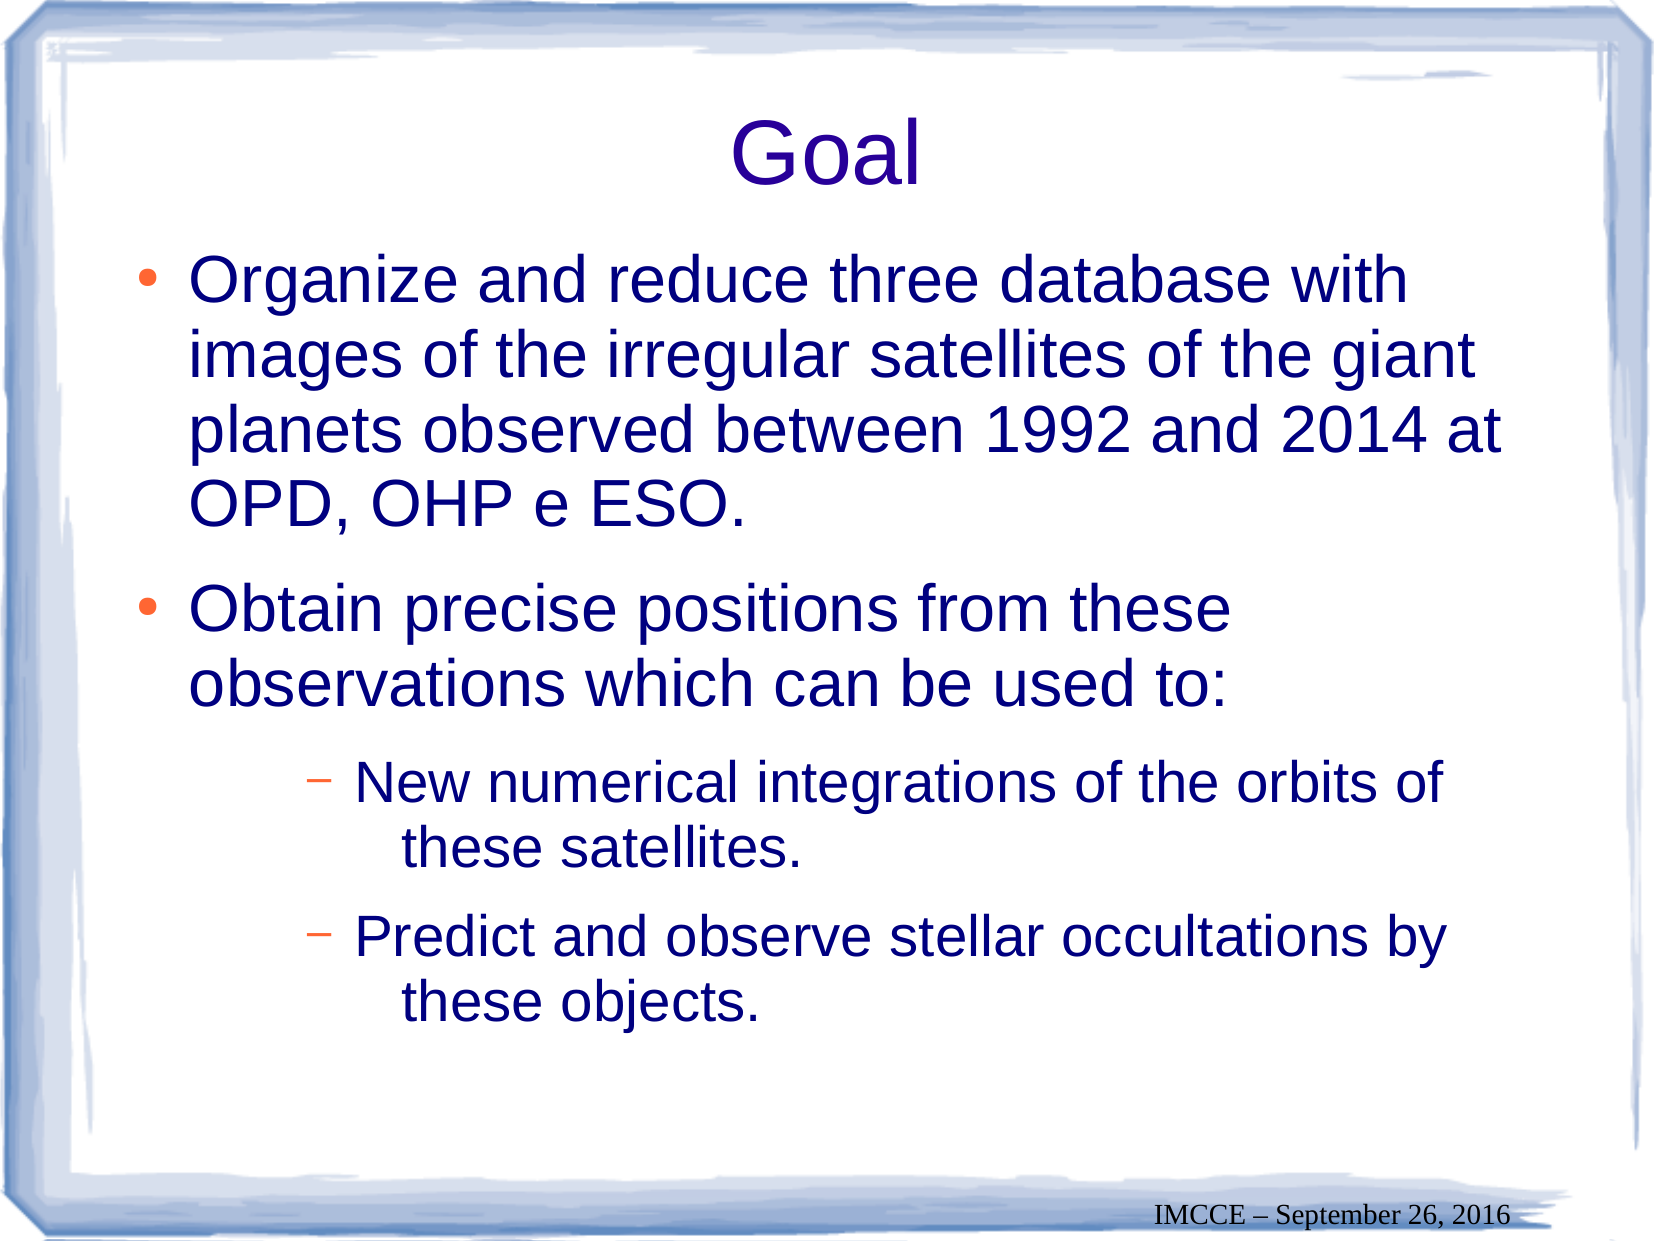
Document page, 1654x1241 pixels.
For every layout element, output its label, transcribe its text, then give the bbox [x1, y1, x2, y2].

picture [0, 0, 1654, 1241]
list Organize and reduce three database with images of the irregular satellites of the giant planets observed between 1992 and 2014 at OPD, OHP e ESO. Obtain precise positions from these observations which can be used to: New numerical integrations of the orbits of these satellites. Predict and observe stellar occultations by these objects. [118, 242, 1571, 1154]
title Goal [82, 49, 1571, 257]
